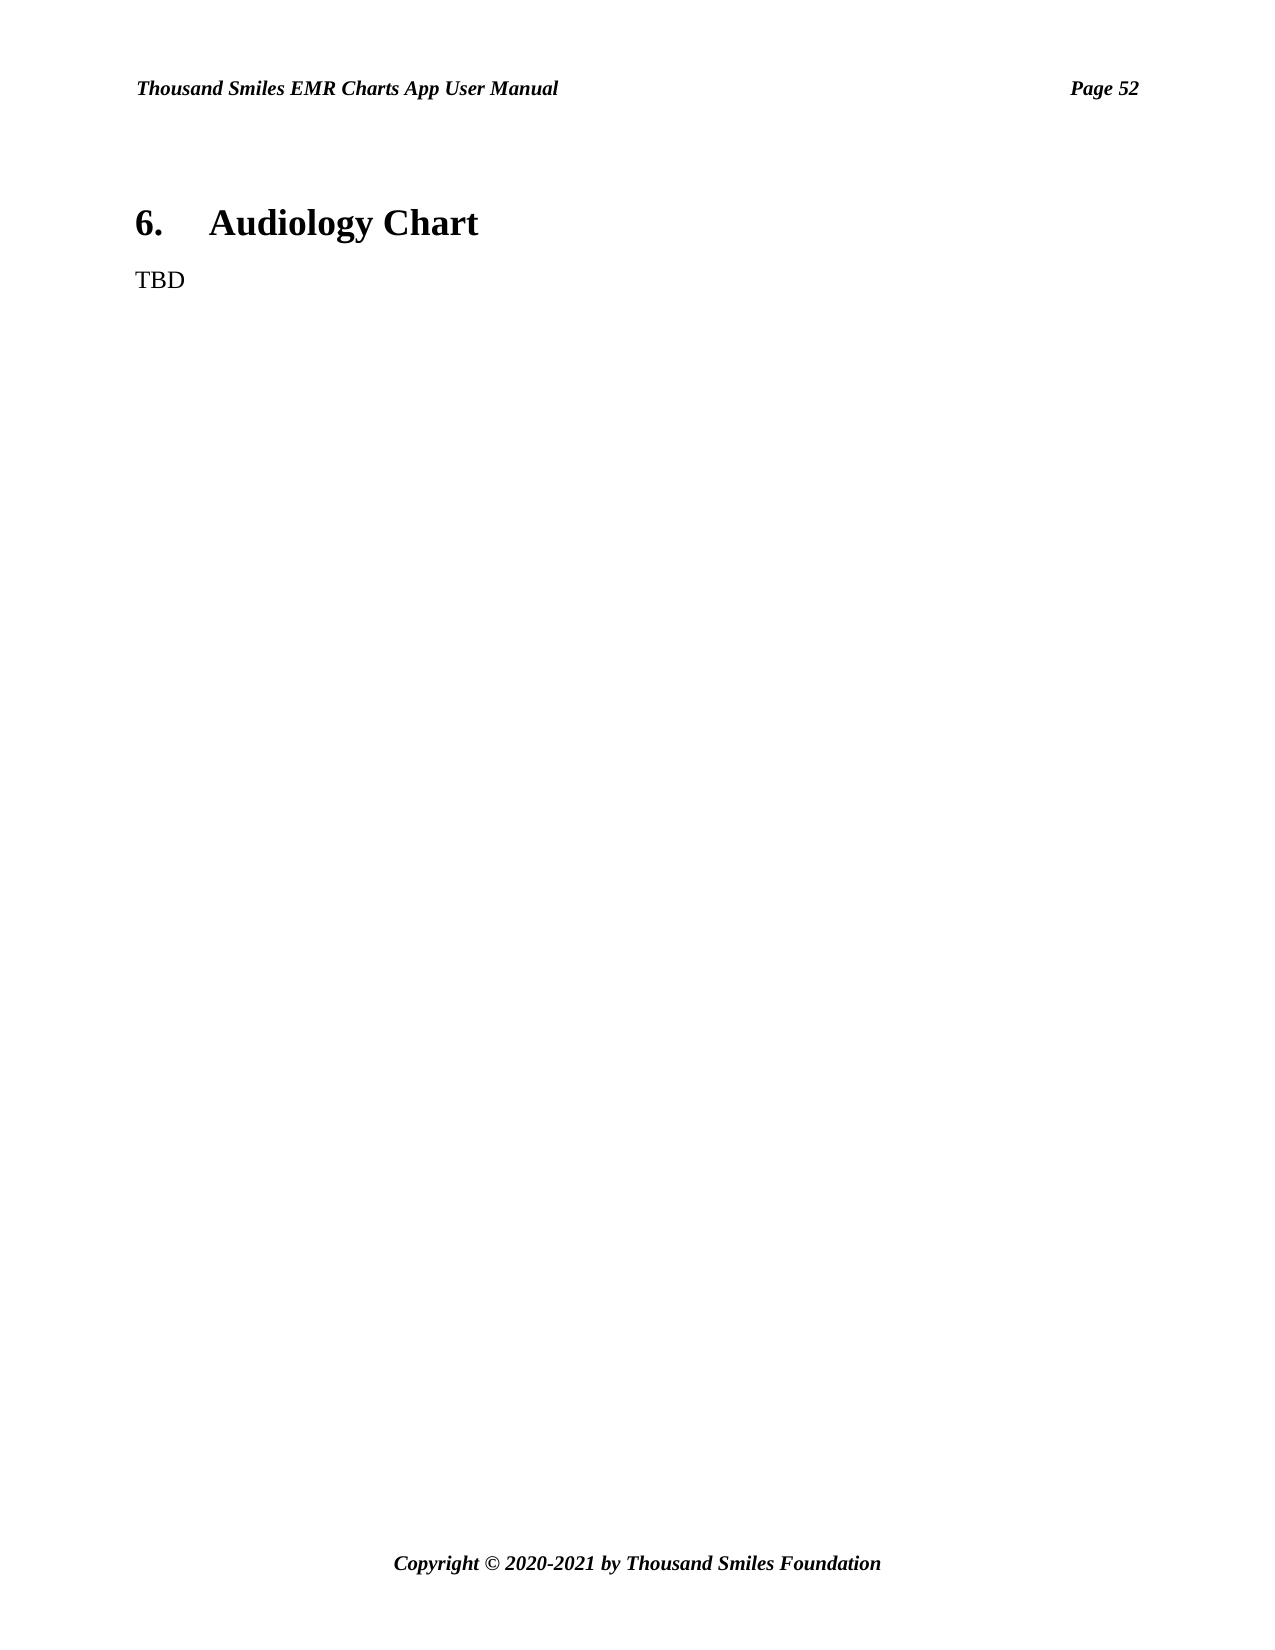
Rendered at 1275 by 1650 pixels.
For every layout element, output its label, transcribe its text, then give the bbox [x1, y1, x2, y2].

subtitle Audiology Chart [135, 200, 1140, 243]
text TBD [135, 268, 1140, 293]
